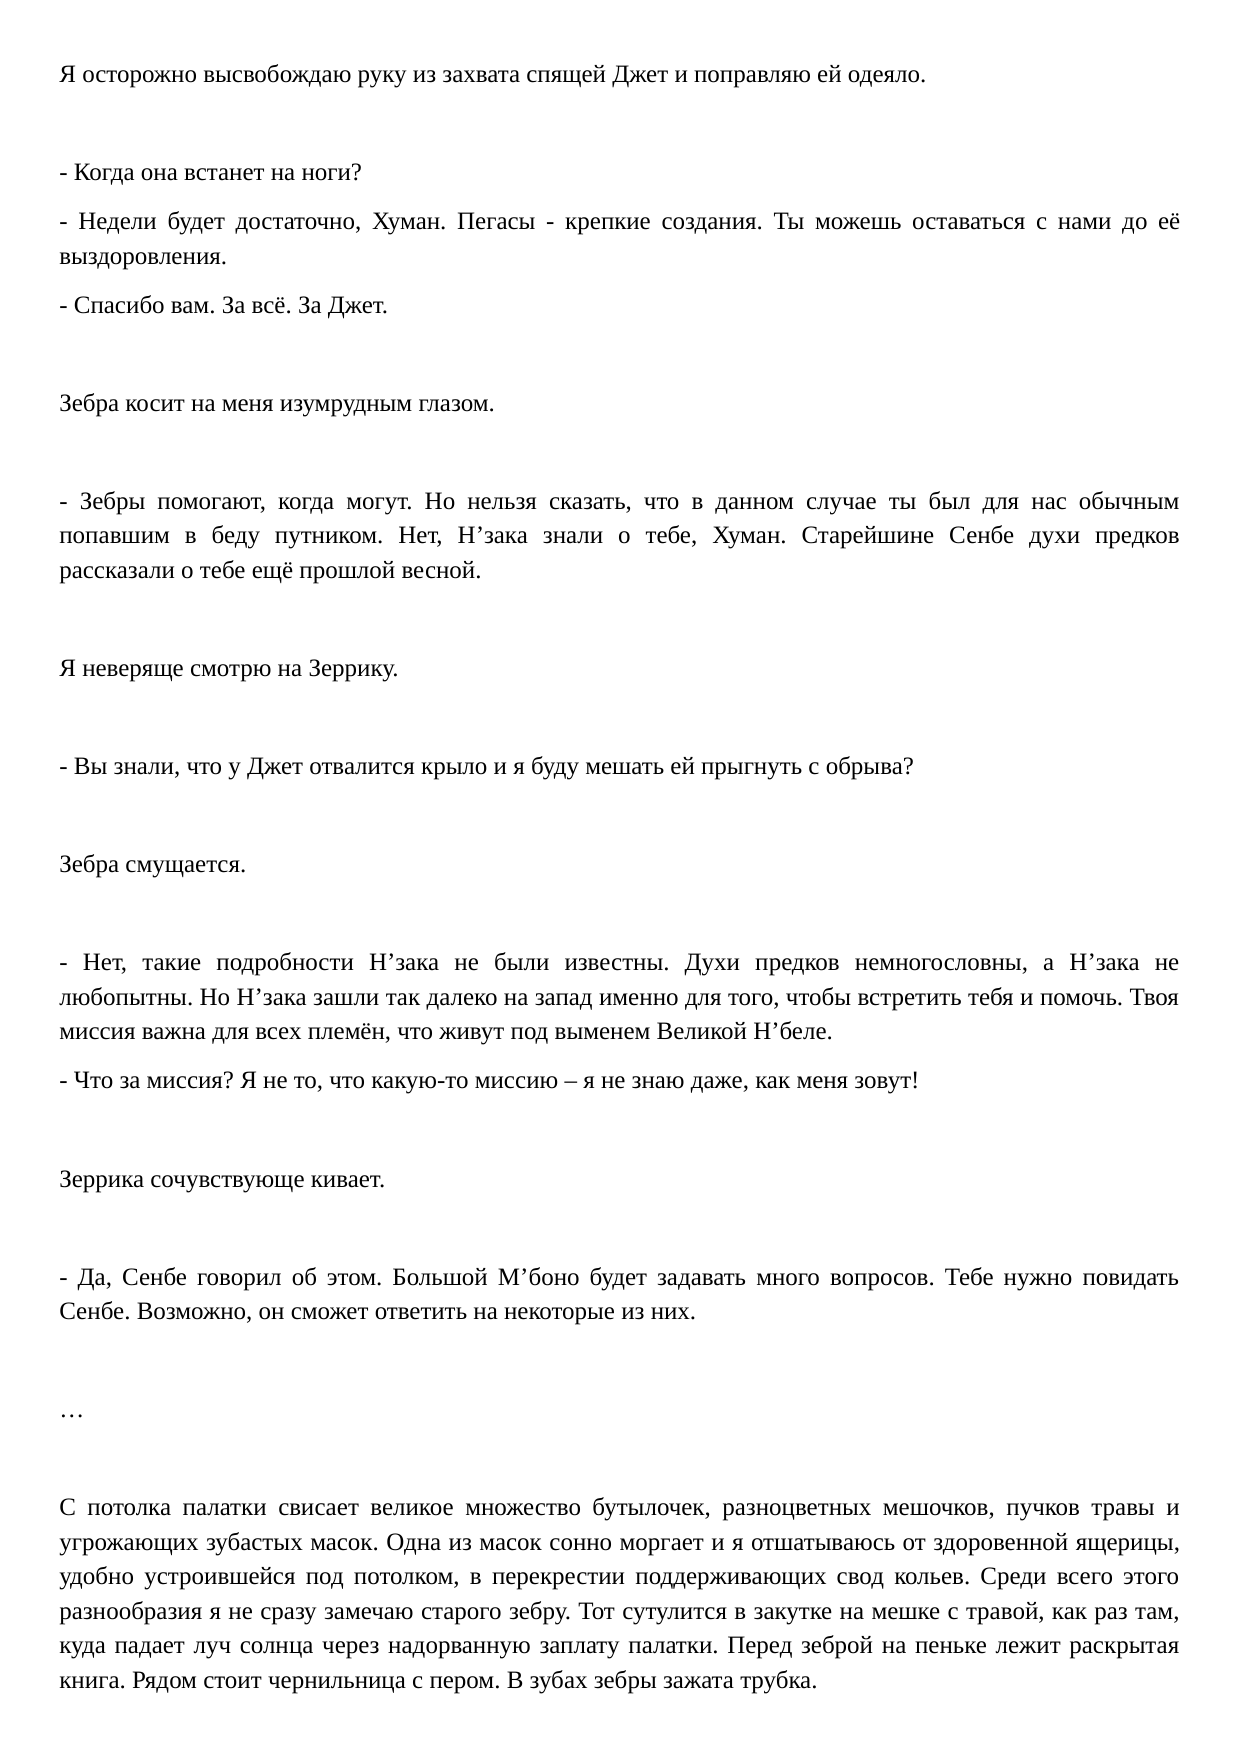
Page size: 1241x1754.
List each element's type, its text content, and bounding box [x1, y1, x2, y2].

text Я неверяще смотрю на Зеррику. [59, 653, 1181, 682]
text - Зебры помогают, когда могут. Но нельзя сказать, что в данном случае ты был для нас обычным попавшим в беду путником. Нет, Н’зака знали о тебе, Хуман. Старейшине Сенбе духи предков рассказали о тебе ещё прошлой весной. [59, 486, 1181, 584]
text - Спасибо вам. За всё. За Джет. [59, 290, 1181, 318]
text - Нет, такие подробности Н’зака не были известны. Духи предков немногословны, а Н’зака не любопытны. Но Н’зака зашли так далеко на запад именно для того, чтобы встретить тебя и помочь. Твоя миссия важна для всех племён, что живут под выменем Великой Н’беле. [59, 947, 1181, 1045]
text Зеррика сочувствующе кивает. [59, 1164, 1181, 1192]
text - Недели будет достаточно, Хуман. Пегасы - крепкие создания. Ты можешь оставаться с нами до её выздоровления. [59, 206, 1181, 269]
text … [59, 1394, 1181, 1423]
text Я осторожно высвобождаю руку из захвата спящей Джет и поправляю ей одеяло. [59, 59, 1181, 88]
text - Что за миссия? Я не то, что какую-то миссию – я не знаю даже, как меня зовут! [59, 1066, 1181, 1094]
text Зебра косит на меня изумрудным глазом. [59, 388, 1181, 417]
text - Вы знали, что у Джет отвалится крыло и я буду мешать ей прыгнуть с обрыва? [59, 751, 1181, 780]
text - Да, Сенбе говорил об этом. Большой М’боно будет задавать много вопросов. Тебе нужно повидать Сенбе. Возможно, он сможет ответить на некоторые из них. [59, 1262, 1181, 1325]
text Зебра смущается. [59, 849, 1181, 878]
text С потолка палатки свисает великое множество бутылочек, разноцветных мешочков, пучков травы и угрожающих зубастых масок. Одна из масок сонно моргает и я отшатываюсь от здоровенной ящерицы, удобно устроившейся под потолком, в перекрестии поддерживающих свод кольев. Среди всего этого разнообразия я не сразу замечаю старого зебру. Тот сутулится в закутке на мешке с травой, как раз там, куда падает луч солнца через надорванную заплату палатки. Перед зеброй на пеньке лежит раскрытая книга. Рядом стоит чернильница с пером. В зубах зебры зажата трубка. [59, 1492, 1181, 1694]
text - Когда она встанет на ноги? [59, 157, 1181, 186]
